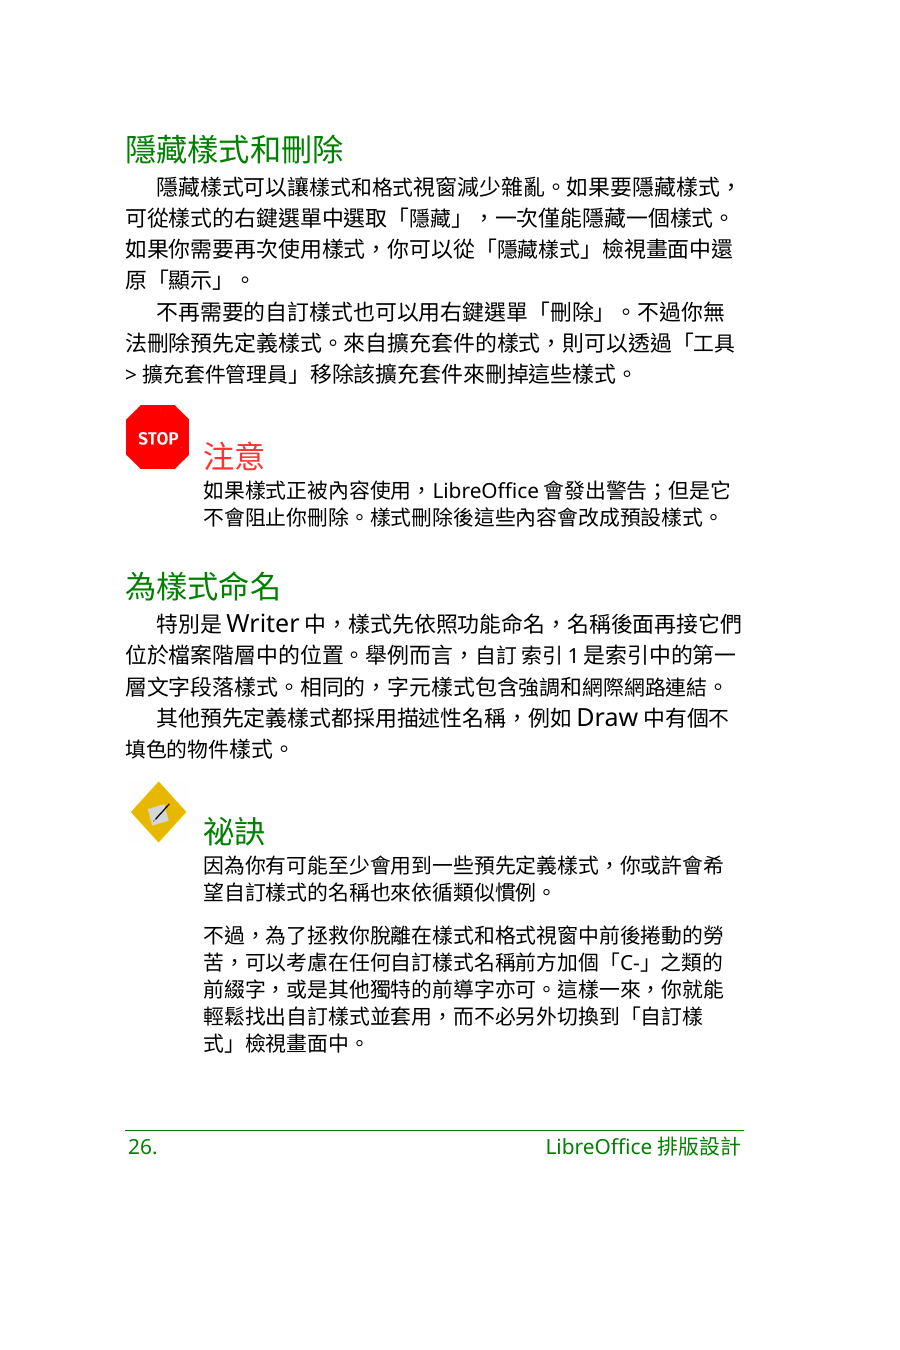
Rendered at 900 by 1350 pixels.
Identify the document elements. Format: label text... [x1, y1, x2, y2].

subtitle 為樣式命名 [125, 562, 744, 608]
text 因為你有可能至少會用到一些預先定義樣式，你或許會希望自訂樣式的名稱也來依循類似慣例。 [203, 852, 744, 906]
text 隱藏樣式可以讓樣式和格式視窗減少雜亂。如果要隱藏樣式，可從樣式的右鍵選單中選取「隱藏」，一次僅能隱藏一個樣式。如果你需要再次使用樣式，你可以從「隱藏樣式」檢視畫面中還原「顯示」。 [125, 170, 744, 295]
list 注意 [125, 404, 744, 477]
text 不再需要的自訂樣式也可以用右鍵選單「刪除」。不過你無法刪除預先定義樣式。來自擴充套件的樣式，則可以透過「工具 > 擴充套件管理員」移除該擴充套件來刪掉這些樣式。 [125, 295, 744, 389]
text 如果樣式正被內容使用，LibreOffice會發出警告；但是它不會阻止你刪除。樣式刪除後這些內容會改成預設樣式。 [203, 477, 744, 531]
text 特別是Writer中，樣式先依照功能命名，名稱後面再接它們位於檔案階層中的位置。舉例而言，自訂 索引1是索引中的第一層文字段落樣式。相同的，字元樣式包含強調和網際網路連結。 [125, 608, 744, 701]
list 祕訣 [125, 779, 744, 852]
text 不過，為了拯救你脫離在樣式和格式視窗中前後捲動的勞苦，可以考慮在任何自訂樣式名稱前方加個「C-」之類的前綴字，或是其他獨特的前導字亦可。這樣一來，你就能輕鬆找出自訂樣式並套用，而不必另外切換到「自訂樣式」檢視畫面中。 [203, 922, 744, 1057]
subtitle 隱藏樣式和刪除 [125, 125, 744, 170]
picture [126, 405, 189, 469]
text 其他預先定義樣式都採用描述性名稱，例如Draw中有個不填色的物件樣式。 [125, 701, 744, 764]
picture [126, 780, 189, 844]
